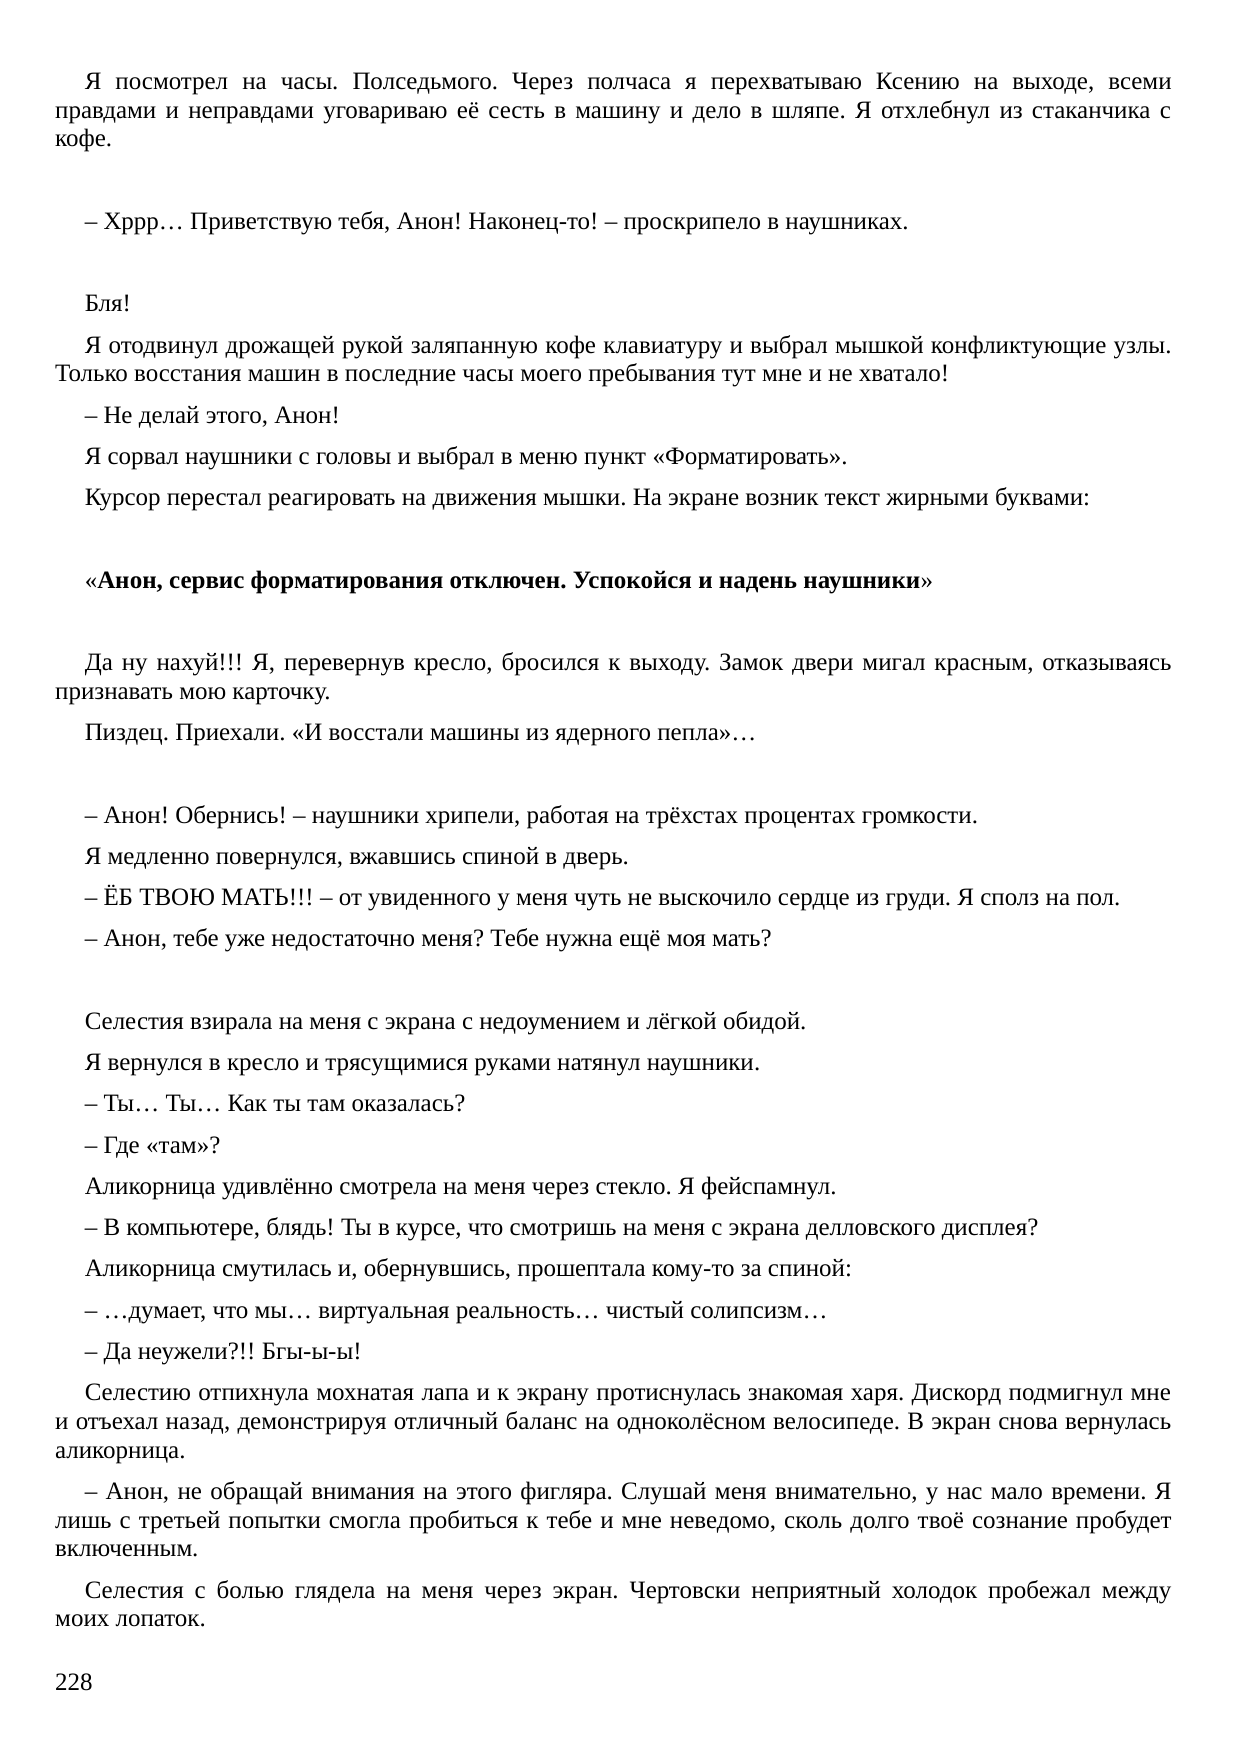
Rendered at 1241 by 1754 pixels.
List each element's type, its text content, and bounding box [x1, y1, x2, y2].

text – Не делай этого, Анон! [55, 400, 1173, 428]
text – Где «там»? [55, 1130, 1173, 1158]
text Селестия с болью глядела на меня через экран. Чертовски неприятный холодок пробежал между моих лопаток. [55, 1575, 1173, 1632]
text – …думает, что мы… виртуальная реальность… чистый солипсизм… [55, 1295, 1173, 1323]
text – ЁБ ТВОЮ МАТЬ!!! – от увиденного у меня чуть не выскочило сердце из груди. Я сполз на пол. [55, 882, 1173, 911]
text Аликорница смутилась и, обернувшись, прошептала кому-то за спиной: [55, 1253, 1173, 1282]
text Я вернулся в кресло и трясущимися руками натянул наушники. [55, 1047, 1173, 1076]
text Бля! [55, 288, 1173, 317]
text – Хррр… Приветствую тебя, Анон! Наконец-то! – проскрипело в наушниках. [55, 206, 1173, 235]
text – В компьютере, блядь! Ты в курсе, что смотришь на меня с экрана делловского дисплея? [55, 1212, 1173, 1241]
text Я медленно повернулся, вжавшись спиной в дверь. [55, 841, 1173, 870]
text – Да неужели?!! Бгы-ы-ы! [55, 1336, 1173, 1365]
text «Анон, сервис форматирования отключен. Успокойся и надень наушники» [55, 565, 1173, 593]
text Селестия взирала на меня с экрана с недоумением и лёгкой обидой. [55, 1006, 1173, 1035]
text – Анон, не обращай внимания на этого фигляра. Слушай меня внимательно, у нас мало времени. Я лишь с третьей попытки смогла пробиться к тебе и мне неведомо, сколь долго твоё сознание пробудет включенным. [55, 1476, 1173, 1562]
text Да ну нахуй!!! Я, перевернув кресло, бросился к выходу. Замок двери мигал красным, отказываясь признавать мою карточку. [55, 647, 1173, 705]
text Аликорница удивлённо смотрела на меня через стекло. Я фейспамнул. [55, 1171, 1173, 1200]
text Я отодвинул дрожащей рукой заляпанную кофе клавиатуру и выбрал мышкой конфликтующие узлы. Только восстания машин в последние часы моего пребывания тут мне и не хватало! [55, 330, 1173, 387]
text Я посмотрел на часы. Полседьмого. Через полчаса я перехватываю Ксению на выходе, всеми правдами и неправдами уговариваю её сесть в машину и дело в шляпе. Я отхлебнул из стаканчика с кофе. [55, 66, 1173, 152]
text Курсор перестал реагировать на движения мышки. На экране возник текст жирными буквами: [55, 482, 1173, 511]
text Пиздец. Приехали. «И восстали машины из ядерного пепла»… [55, 717, 1173, 746]
text – Ты… Ты… Как ты там оказалась? [55, 1088, 1173, 1117]
text Селестию отпихнула мохнатая лапа и к экрану протиснулась знакомая харя. Дискорд подмигнул мне и отъехал назад, демонстрируя отличный баланс на одноколёсном велосипеде. В экран снова вернулась аликорница. [55, 1377, 1173, 1463]
text Я сорвал наушники с головы и выбрал в меню пункт «Форматировать». [55, 441, 1173, 470]
text – Анон, тебе уже недостаточно меня? Тебе нужна ещё моя мать? [55, 923, 1173, 952]
text – Анон! Обернись! – наушники хрипели, работая на трёхстах процентах громкости. [55, 800, 1173, 828]
